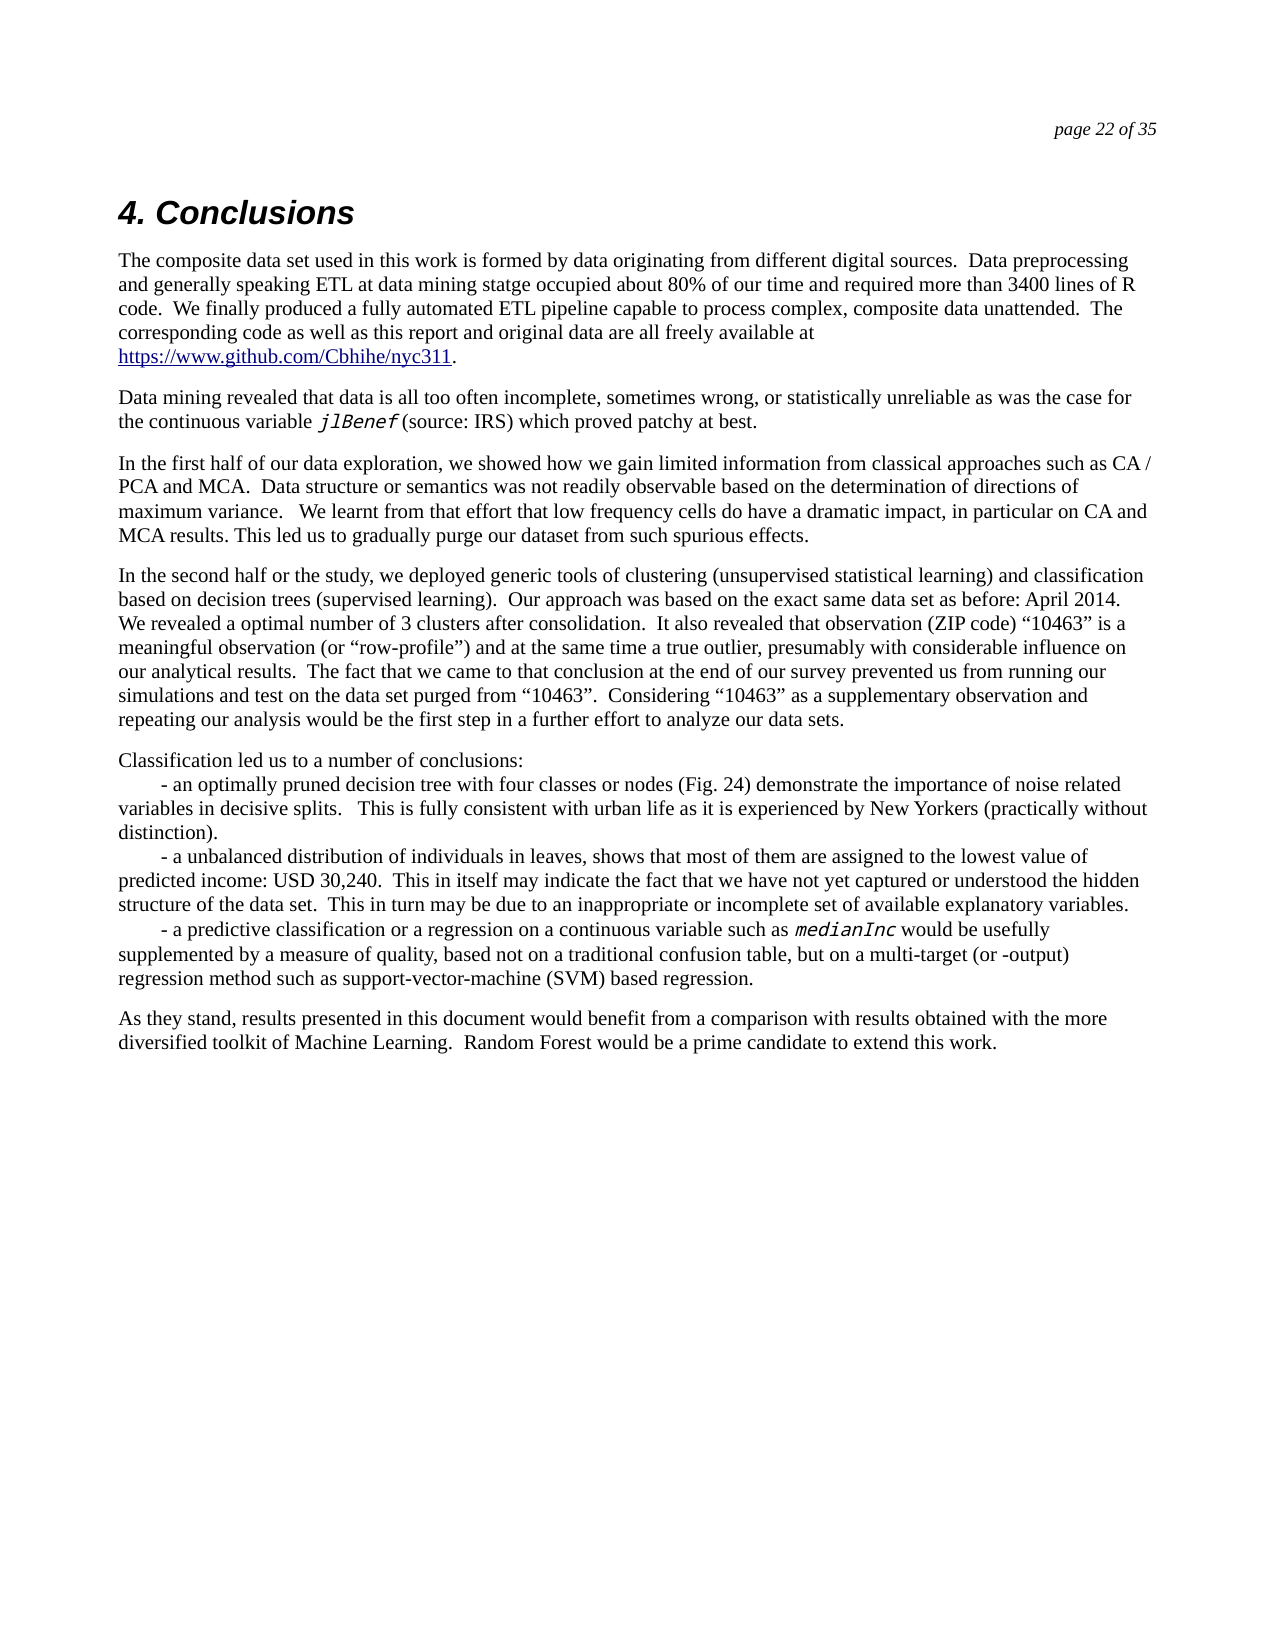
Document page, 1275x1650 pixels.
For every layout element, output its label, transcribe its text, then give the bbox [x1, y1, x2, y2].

subtitle 4. Conclusions [118, 193, 1157, 232]
text Data mining revealed that data is all too often incomplete, sometimes wrong, or statistically unreliable as was the case for the continuous variable jlBenef (source: IRS) which proved patchy at best. [118, 384, 1157, 434]
text The composite data set used in this work is formed by data originating from different digital sources. Data preprocessing and generally speaking ETL at data mining statge occupied about 80% of our time and required more than 3400 lines of R code. We finally produced a fully automated ETL pipeline capable to process complex, composite data unattended. The corresponding code as well as this report and original data are all freely available at https://www.github.com/Cbhihe/nyc311. [118, 248, 1157, 368]
text Classification led us to a number of conclusions: - an optimally pruned decision tree with four classes or nodes (Fig. 24) demonstrate the importance of noise related variables in decisive splits. This is fully consistent with urban life as it is experienced by New Yorkers (practically without distinction). - a unbalanced distribution of individuals in leaves, shows that most of them are assigned to the lowest value of predicted income: USD 30,240. This in itself may indicate the fact that we have not yet captured or understood the hidden structure of the data set. This in turn may be due to an inappropriate or incomplete set of available explanatory variables. - a predictive classification or a regression on a continuous variable such as medianInc would be usefully supplemented by a measure of quality, based not on a traditional confusion table, but on a multi-target (or -output) regression method such as support-vector-machine (SVM) based regression. [118, 748, 1157, 990]
text In the first half of our data exploration, we showed how we gain limited information from classical approaches such as CA / PCA and MCA. Data structure or semantics was not readily observable based on the determination of directions of maximum variance. We learnt from that effort that low frequency cells do have a dramatic impact, in particular on CA and MCA results. This led us to gradually purge our dataset from such spurious effects. [118, 450, 1157, 547]
text As they stand, results presented in this document would benefit from a comparison with results obtained with the more diversified toolkit of Machine Learning. Random Forest would be a prime candidate to extend this work. [118, 1006, 1157, 1054]
text In the second half or the study, we deployed generic tools of clustering (unsupervised statistical learning) and classification based on decision trees (supervised learning). Our approach was based on the exact same data set as before: April 2014. We revealed a optimal number of 3 clusters after consolidation. It also revealed that observation (ZIP code) “10463” is a meaningful observation (or “row-profile”) and at the same time a true outlier, presumably with considerable influence on our analytical results. The fact that we came to that conclusion at the end of our survey prevented us from running our simulations and test on the data set purged from “10463”. Considering “10463” as a supplementary observation and repeating our analysis would be the first step in a further effort to analyze our data sets. [118, 563, 1157, 731]
